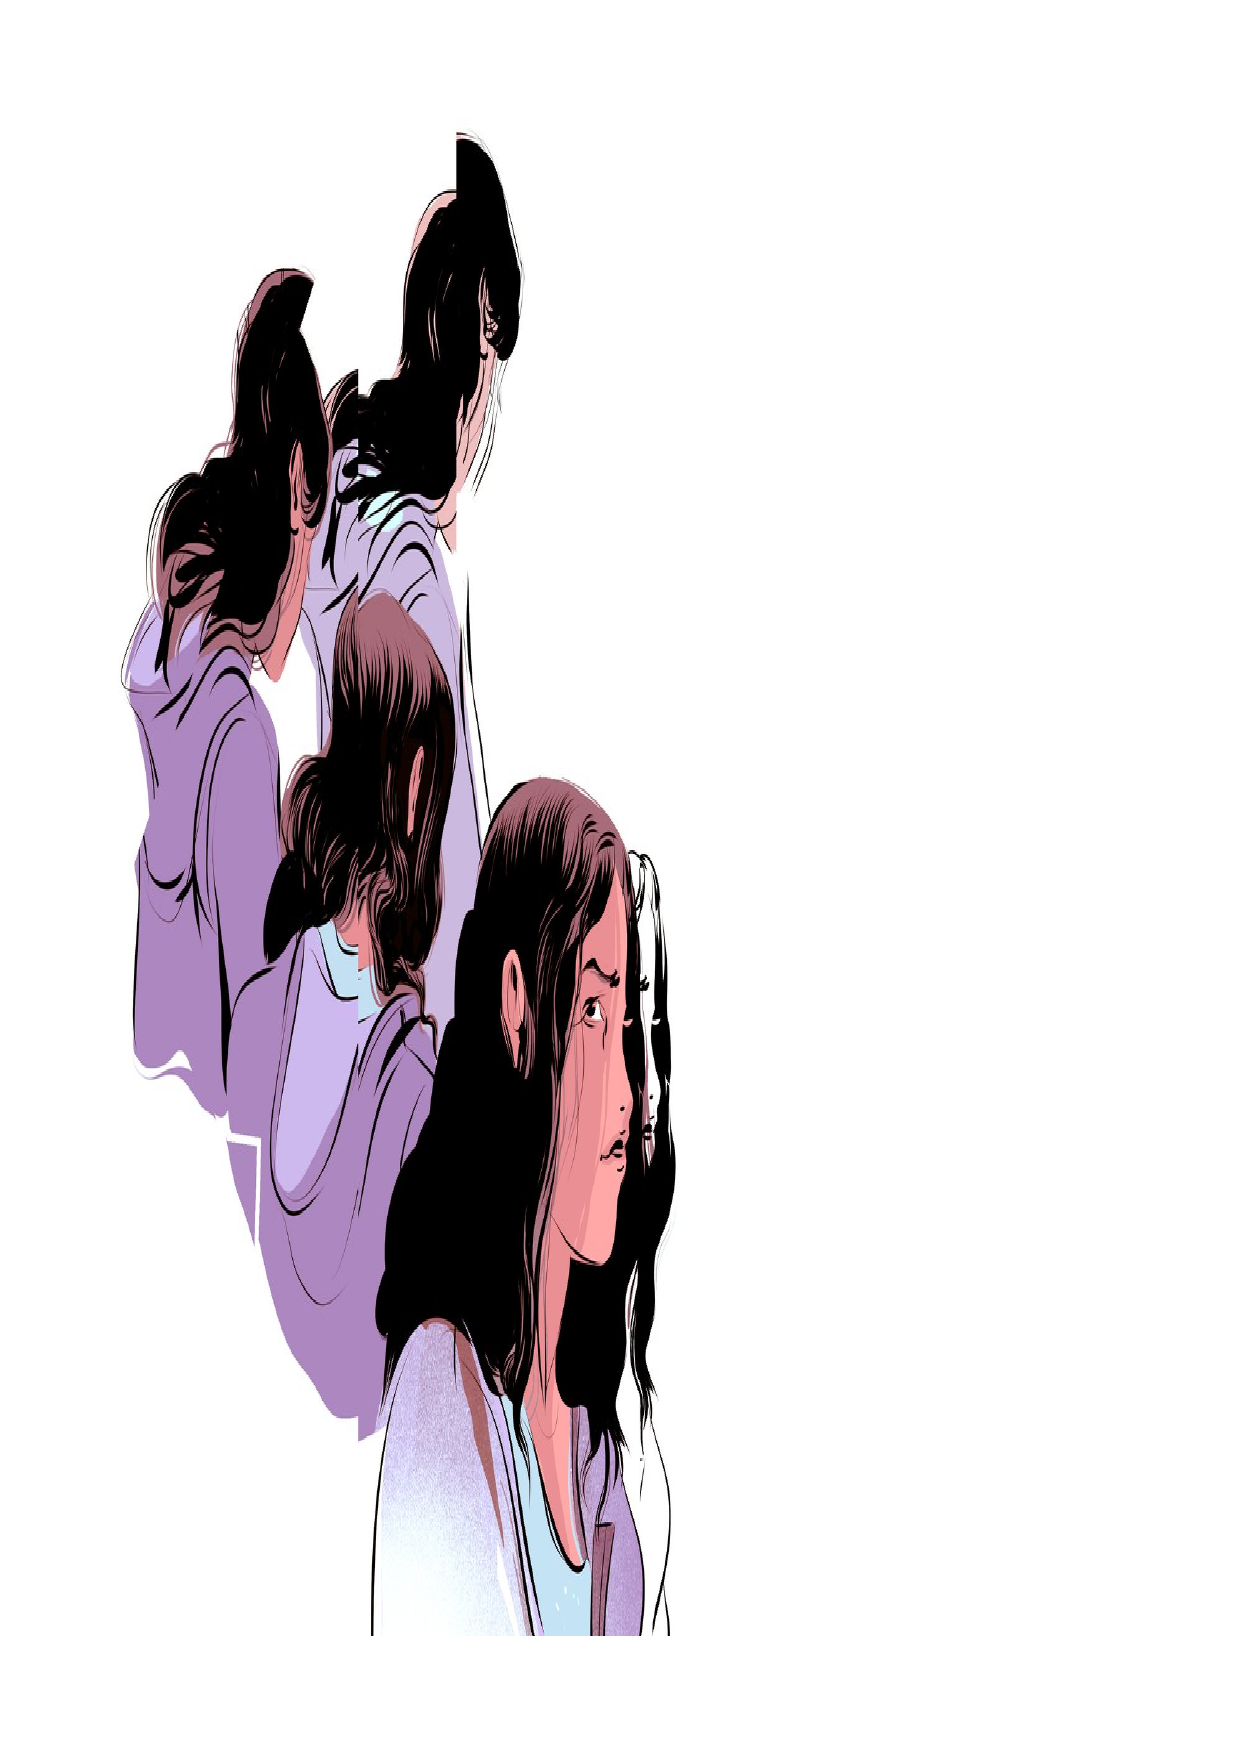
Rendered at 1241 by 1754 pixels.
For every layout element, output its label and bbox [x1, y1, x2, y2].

picture [118, 118, 681, 1636]
